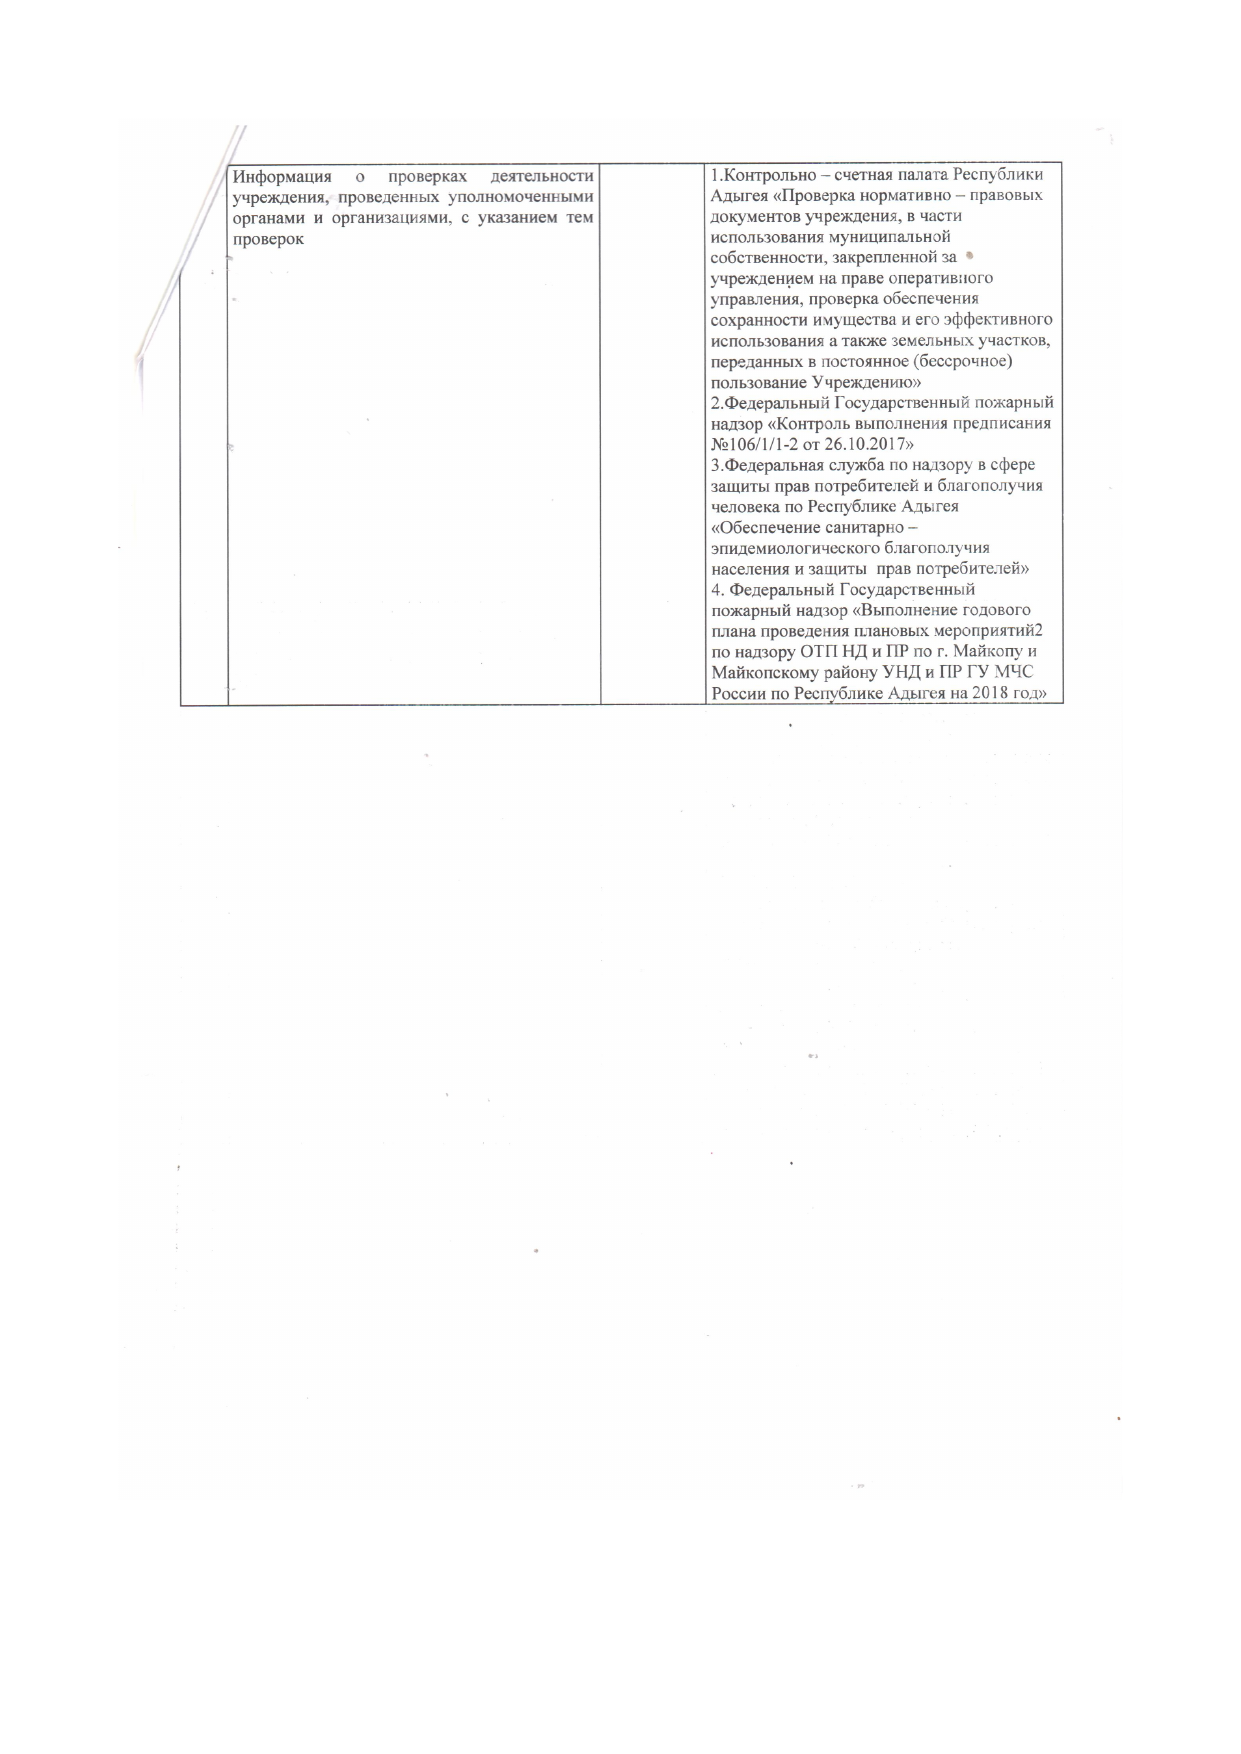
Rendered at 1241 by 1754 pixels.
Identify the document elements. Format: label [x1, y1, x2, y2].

picture [118, 118, 1123, 1500]
